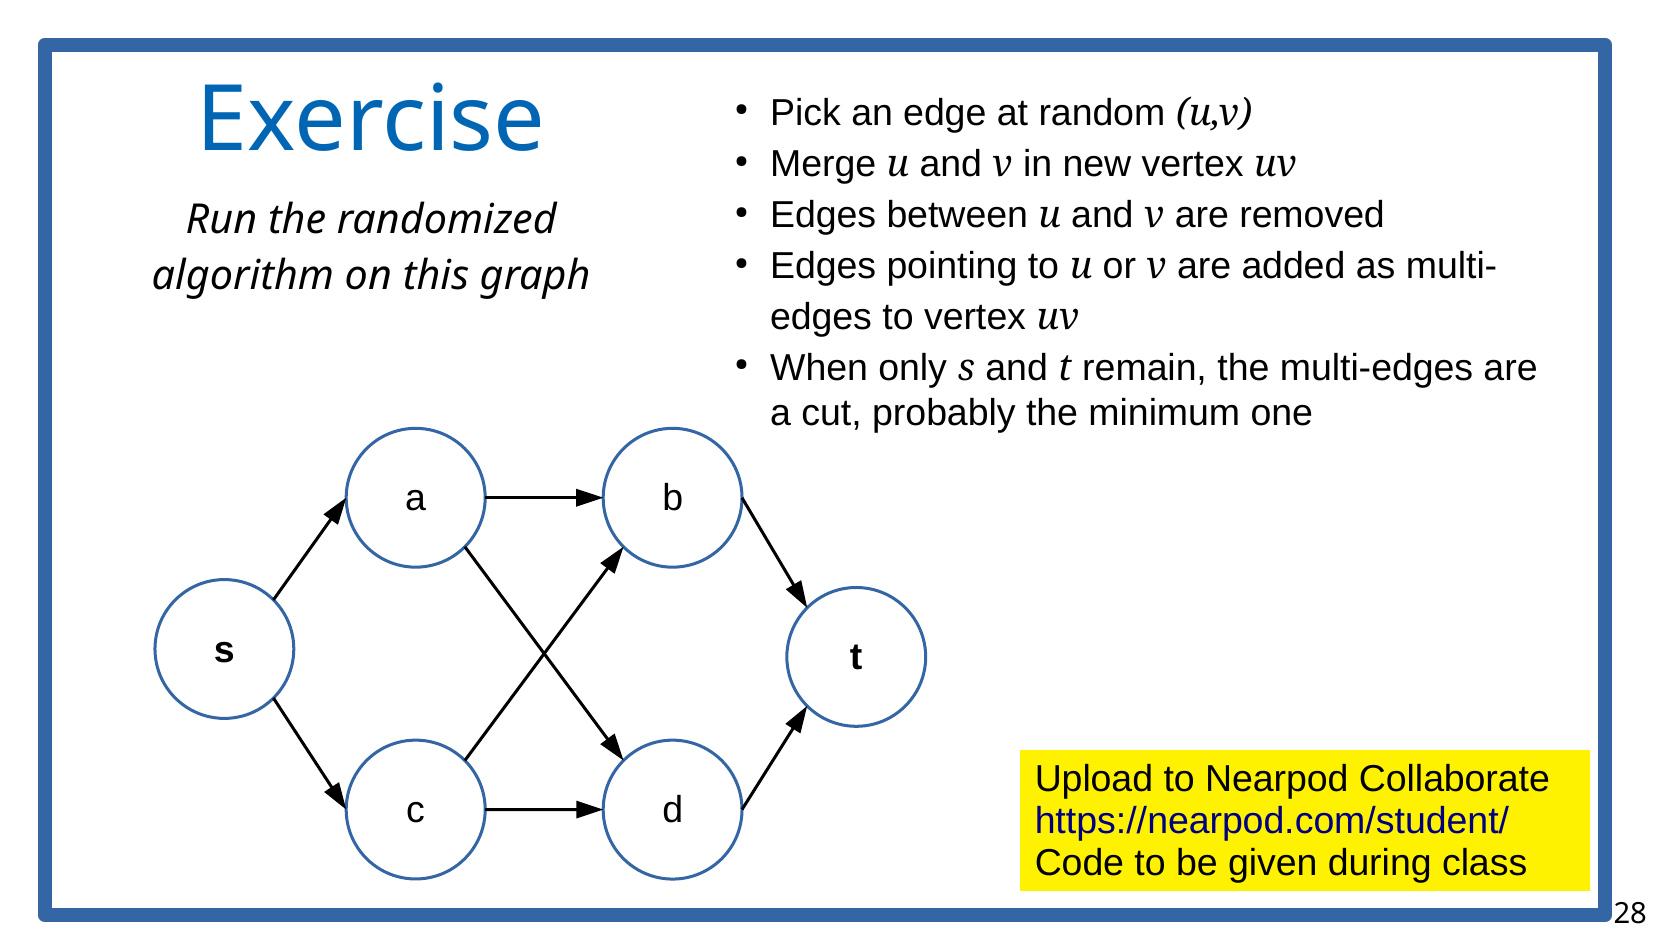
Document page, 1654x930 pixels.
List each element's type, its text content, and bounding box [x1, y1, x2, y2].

text_box s [154, 579, 294, 719]
text_box c [346, 740, 486, 879]
text_box b [603, 428, 743, 568]
text_box t [786, 587, 926, 727]
title Exercise [82, 52, 661, 181]
list Run the randomized algorithm on this graph [82, 189, 661, 305]
text_box Upload to Nearpod Collaborate https://nearpod.com/student/ Code to be given during class [1020, 750, 1591, 891]
text_box a [346, 428, 486, 568]
text_box d [603, 740, 742, 880]
text_box Pick an edge at random (u,v) Merge u and v in new vertex uv Edges between u and v are removed Edges pointing to u or v are added as multi-edges to vertex uv When only s and t remain, the multi-edges are a cut, probably the minimum one [720, 78, 1576, 388]
